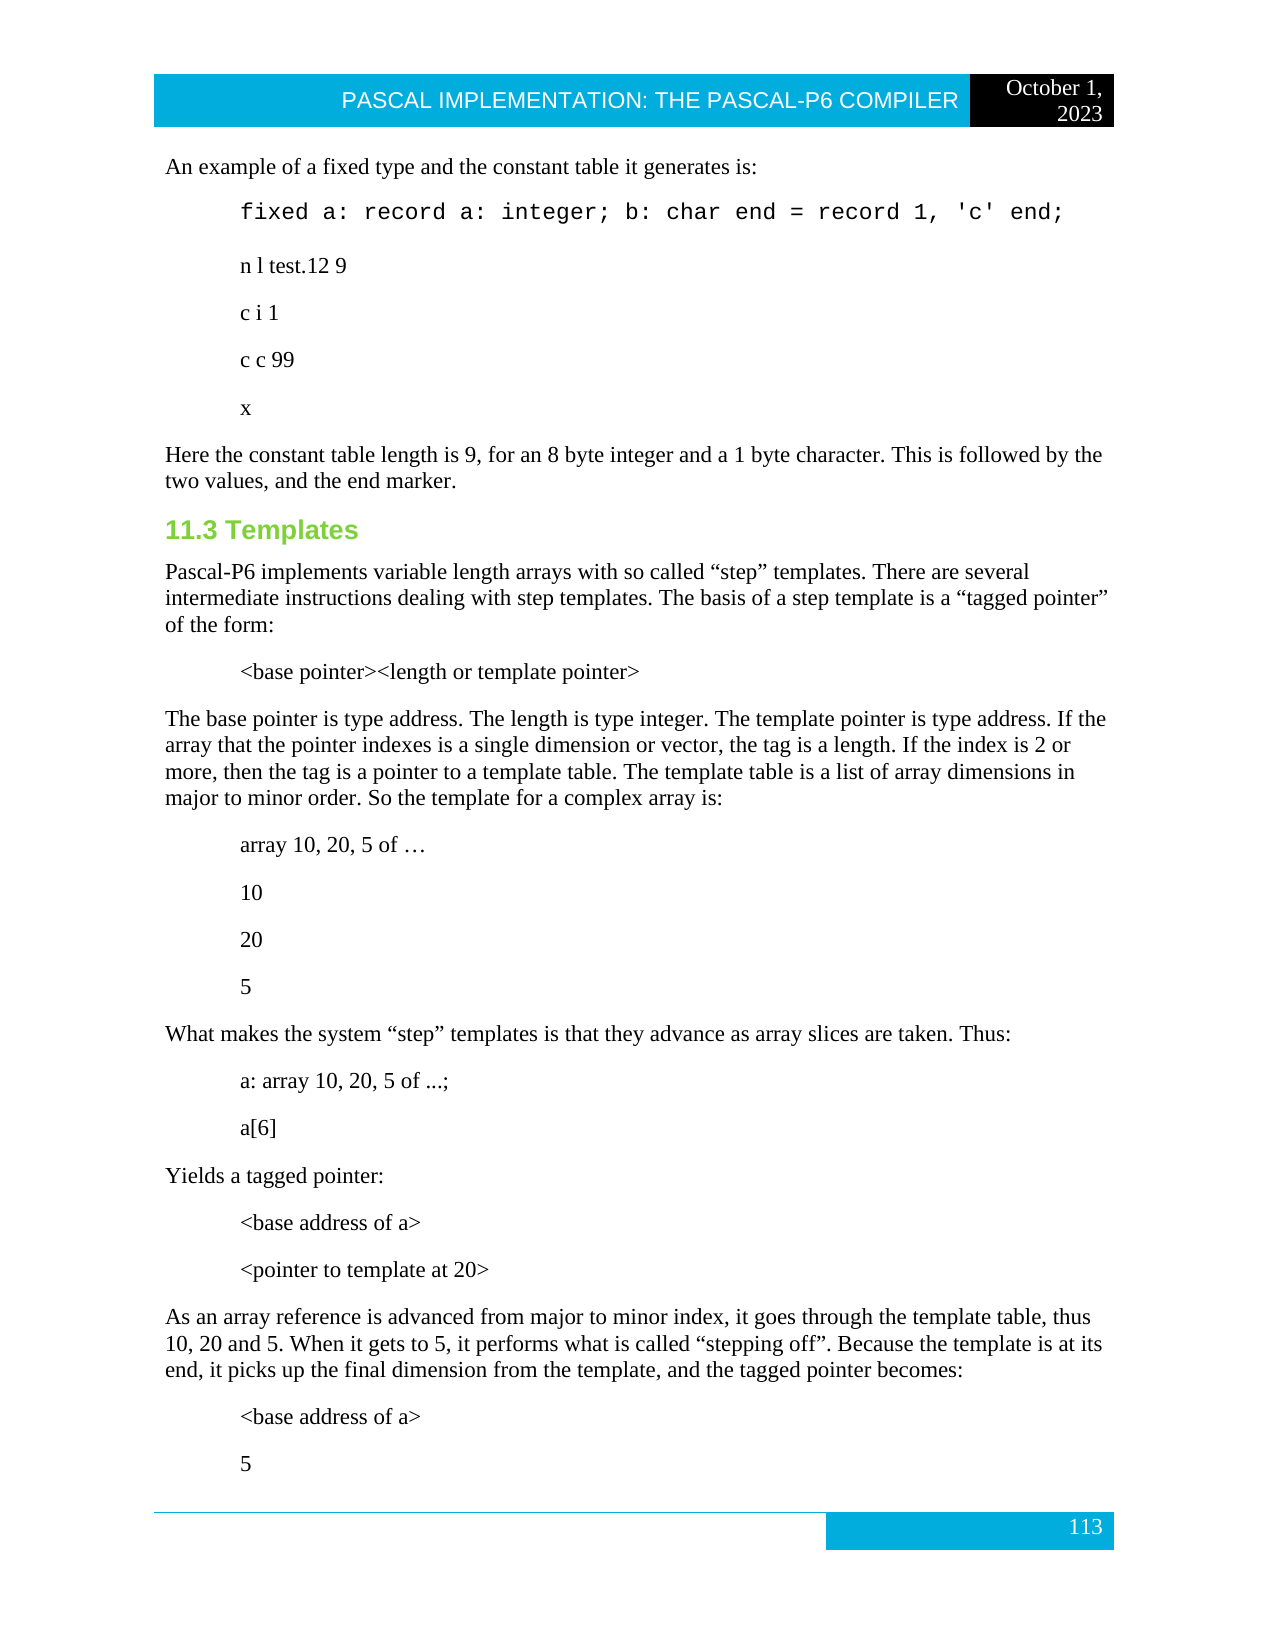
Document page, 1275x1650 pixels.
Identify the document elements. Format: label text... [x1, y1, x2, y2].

text <pointer to template at 20> [165, 1256, 1125, 1282]
text Pascal-P6 implements variable length arrays with so called “step” templates. There are several intermediate instructions dealing with step templates. The basis of a step template is a “tagged pointer” of the form: [165, 558, 1125, 637]
text Here the constant table length is 9, for an 8 byte integer and a 1 byte character. This is followed by the two values, and the end marker. [165, 441, 1125, 493]
text <base address of a> [165, 1209, 1125, 1235]
text a: array 10, 20, 5 of ...; [165, 1067, 1125, 1094]
text a[6] [165, 1114, 1125, 1141]
text What makes the system “step” templates is that they advance as array slices are taken. Thus: [165, 1020, 1125, 1046]
text array 10, 20, 5 of … [165, 831, 1125, 858]
text 5 [165, 973, 1125, 999]
text c c 99 [165, 346, 1125, 373]
text <base pointer><length or template pointer> [165, 658, 1125, 684]
text The base pointer is type address. The length is type integer. The template pointer is type address. If the array that the pointer indexes is a single dimension or vector, the tag is a length. If the index is 2 or more, then the tag is a pointer to a template table. The template table is a list of array dimensions in major to minor order. So the template for a complex array is: [165, 705, 1125, 811]
text x [165, 393, 1125, 420]
text Yields a tagged pointer: [165, 1162, 1125, 1188]
text 5 [165, 1450, 1125, 1477]
subtitle Templates [165, 514, 1125, 546]
text fixed a: record a: integer; b: char end = record 1, 'c' end; [165, 200, 1125, 226]
text As an array reference is advanced from major to minor index, it goes through the template table, thus 10, 20 and 5. When it gets to 5, it performs what is called “stepping off”. Because the template is at its end, it picks up the final dimension from the template, and the tagged pointer becomes: [165, 1303, 1125, 1382]
text <base address of a> [165, 1403, 1125, 1429]
text 10 [165, 878, 1125, 905]
text 20 [165, 926, 1125, 952]
text n l test.12 9 [165, 252, 1125, 278]
text An example of a fixed type and the constant table it generates is: [165, 153, 1125, 179]
text c i 1 [165, 299, 1125, 326]
